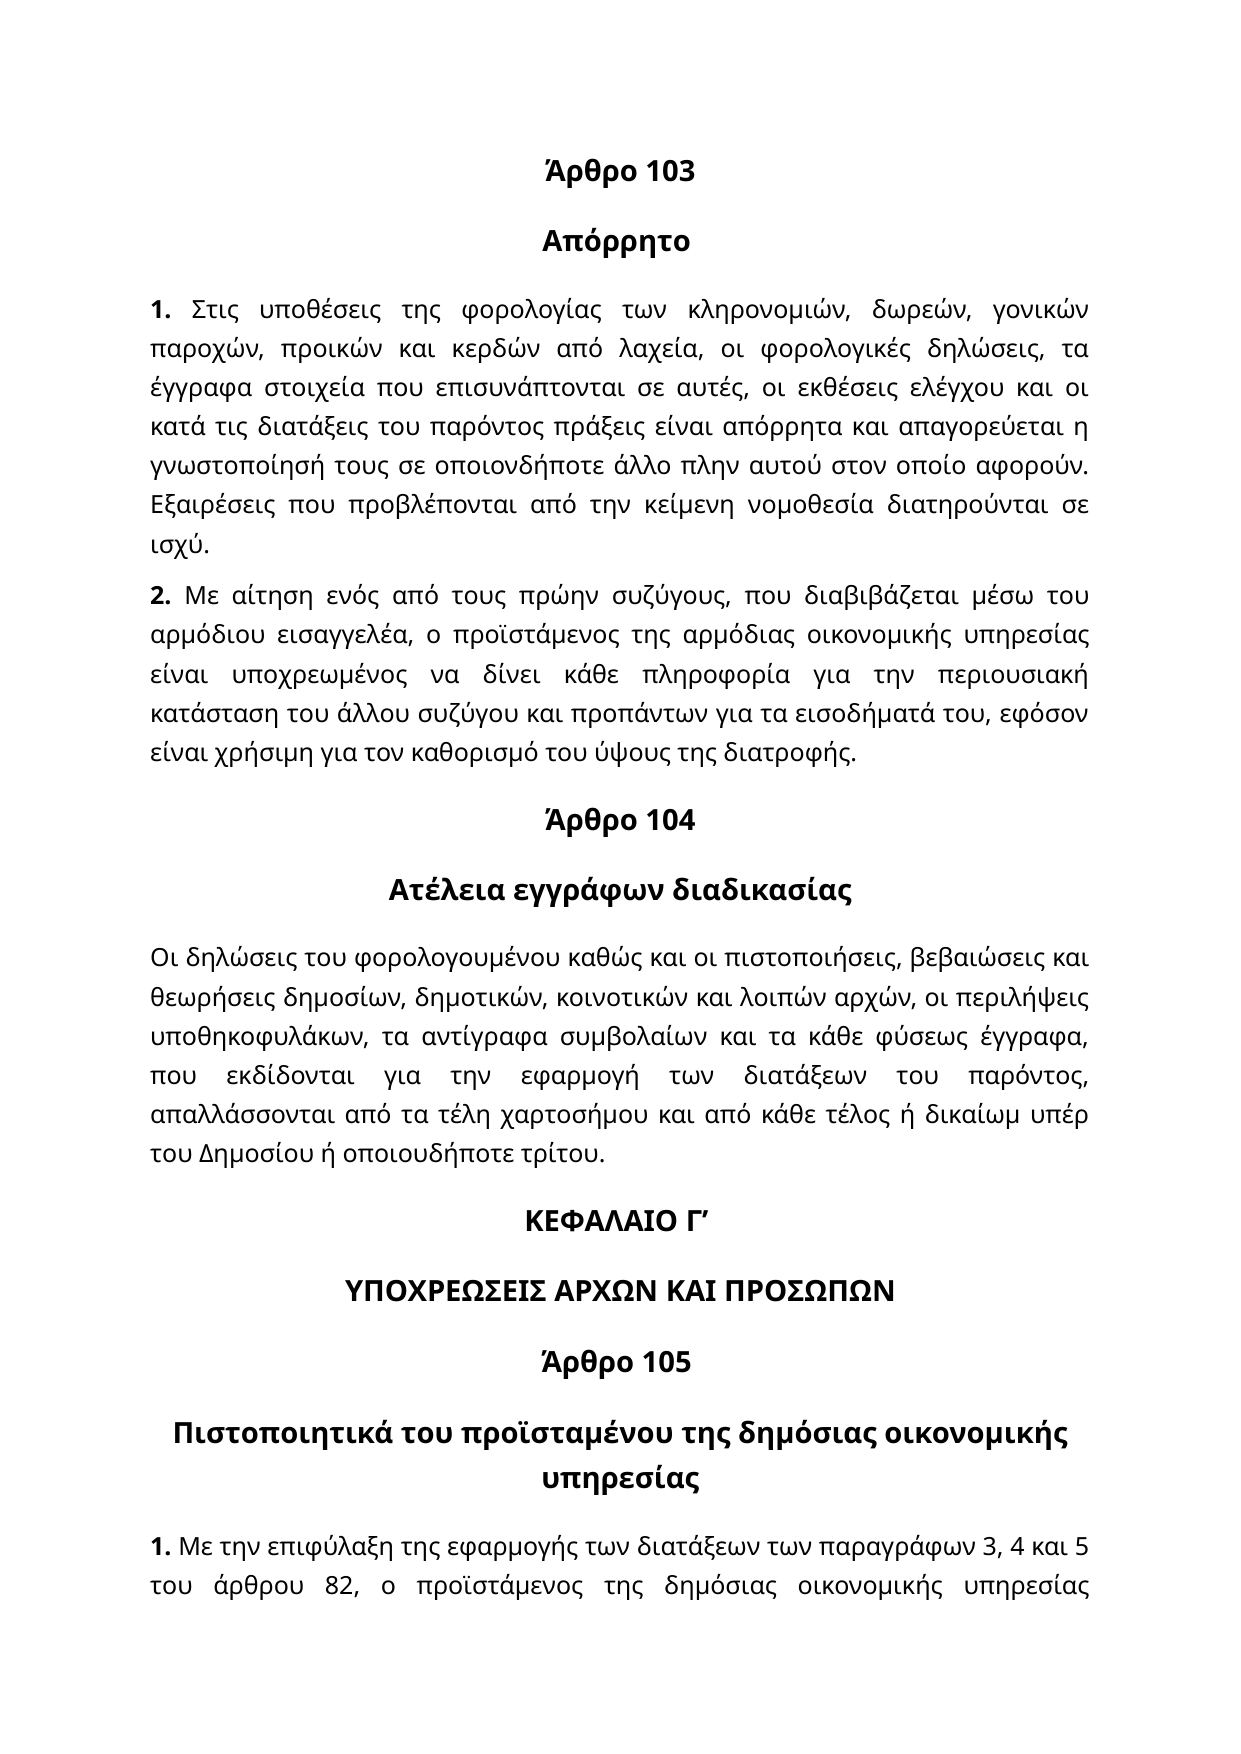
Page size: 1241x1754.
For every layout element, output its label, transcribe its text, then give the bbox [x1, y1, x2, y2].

subtitle Πιστοποιητικά του προϊσταμένου της δημόσιας οικονομικής υπηρεσίας [150, 1412, 1090, 1497]
text 1. Με την επιφύλαξη της εφαρμογής των διατάξεων των παραγράφων 3, 4 και 5 του άρθρου 82, ο προϊστάμενος της δημόσιας οικονομικής υπηρεσίας [150, 1528, 1090, 1601]
subtitle Απόρρητο [150, 221, 1090, 260]
subtitle Ατέλεια εγγράφων διαδικασίας [150, 869, 1090, 909]
text Οι δηλώσεις του φορολογουμένου καθώς και οι πιστοποιήσεις, βεβαιώσεις και θεωρήσεις δημοσίων, δημοτικών, κοινοτικών και λοιπών αρχών, οι περιλήψεις υποθηκοφυλάκων, τα αντίγραφα συμβολαίων και τα κάθε φύσεως έγγραφα, που εκδίδονται για την εφαρμογή των διατάξεων του παρόντος, απαλλάσσονται από τα τέλη χαρτοσήμου και από κάθε τέλος ή δικαίωμ υπέρ του Δημοσίου ή οποιουδήποτε τρίτου. [150, 940, 1090, 1170]
text 1. Στις υποθέσεις της φορολογίας των κληρονομιών, δωρεών, γονικών παροχών, προικών και κερδών από λαχεία, οι φορολογικές δηλώσεις, τα έγγραφα στοιχεία που επισυνάπτονται σε αυτές, οι εκθέσεις ελέγχου και οι κατά τις διατάξεις του παρόντος πράξεις είναι απόρρητα και απαγορεύεται η γνωστοποίησή τους σε οποιονδήποτε άλλο πλην αυτού στον οποίο αφορούν. Εξαιρέσεις που προβλέπονται από την κείμενη νομοθεσία διατηρούνται σε ισχύ. [150, 291, 1090, 560]
subtitle Άρθρο 103 [150, 150, 1090, 190]
text 2. Με αίτηση ενός από τους πρώην συζύγους, που διαβιβάζεται μέσω του αρμόδιου εισαγγελέα, ο προϊστάμενος της αρμόδιας οικονομικής υπηρεσίας είναι υποχρεωμένος να δίνει κάθε πληροφορία για την περιουσιακή κατάσταση του άλλου συζύγου και προπάντων για τα εισοδήματά του, εφόσον είναι χρήσιμη για τον καθορισμό του ύψους της διατροφής. [150, 578, 1090, 769]
subtitle ΥΠΟΧΡΕΩΣΕΙΣ ΑΡΧΩΝ ΚΑΙ ΠΡΟΣΩΠΩΝ [150, 1271, 1090, 1310]
subtitle ΚΕΦΑΛΑΙΟ Γ’ [150, 1200, 1090, 1240]
subtitle Άρθρο 105 [150, 1341, 1090, 1381]
subtitle Άρθρο 104 [150, 799, 1090, 838]
